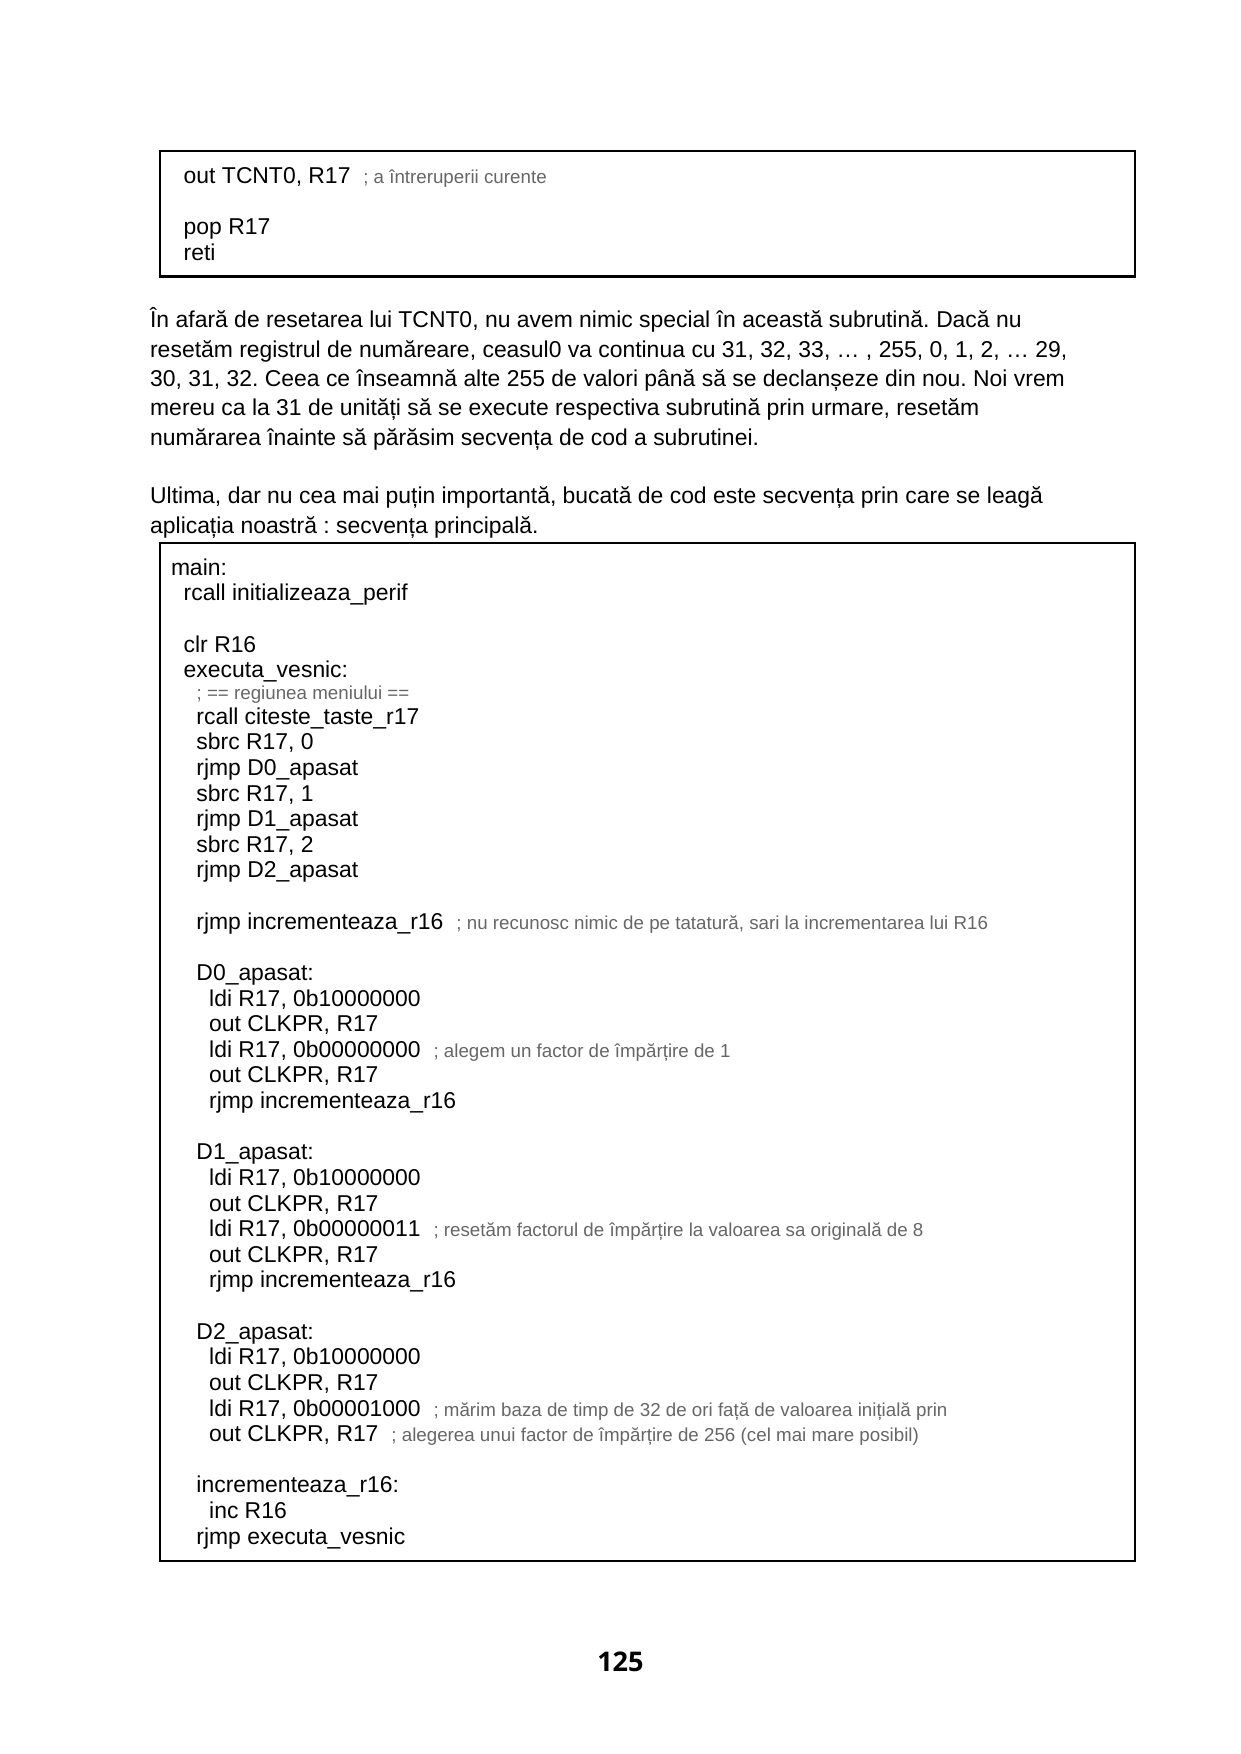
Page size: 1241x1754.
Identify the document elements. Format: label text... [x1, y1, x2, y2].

text În afară de resetarea lui TCNT0, nu avem nimic special în această subrutină. Dacă nu resetăm registrul de număreare, ceasul0 va continua cu 31, 32, 33, … , 255, 0, 1, 2, … 29, 30, 31, 32. Ceea ce înseamnă alte 255 de valori până să se declanșeze din nou. Noi vrem mereu ca la 31 de unități să se execute respectiva subrutină prin urmare, resetăm numărarea înainte să părăsim secvența de cod a subrutinei. [150, 307, 1091, 450]
table_header out TCNT0, R17 ; a întreruperii curente pop R17 reti [161, 152, 1134, 275]
table_header main: rcall initializeaza_perif clr R16 executa_vesnic: ; == regiunea meniului == rcall citeste_taste_r17 sbrc R17, 0 rjmp D0_apasat sbrc R17, 1 rjmp D1_apasat sbrc R17, 2 rjmp D2_apasat rjmp incrementeaza_r16 ; nu recunosc nimic de pe tatatură, sari la incrementarea lui R16 D0_apasat: ldi R17, 0b10000000 out CLKPR, R17 ldi R17, 0b00000000 ; alegem un factor de împărțire de 1 out CLKPR, R17 rjmp incrementeaza_r16 D1_apasat: ldi R17, 0b10000000 out CLKPR, R17 ldi R17, 0b00000011 ; resetăm factorul de împărțire la valoarea sa originală de 8 out CLKPR, R17 rjmp incrementeaza_r16 D2_apasat: ldi R17, 0b10000000 out CLKPR, R17 ldi R17, 0b00001000 ; mărim baza de timp de 32 de ori față de valoarea inițială prin out CLKPR, R17 ; alegerea unui factor de împărțire de 256 (cel mai mare posibil) incrementeaza_r16: inc R16 rjmp executa_vesnic [161, 544, 1134, 1559]
text Ultima, dar nu cea mai puțin importantă, bucată de cod este secvența prin care se leagă aplicația noastră : secvența principală. [150, 483, 1091, 538]
